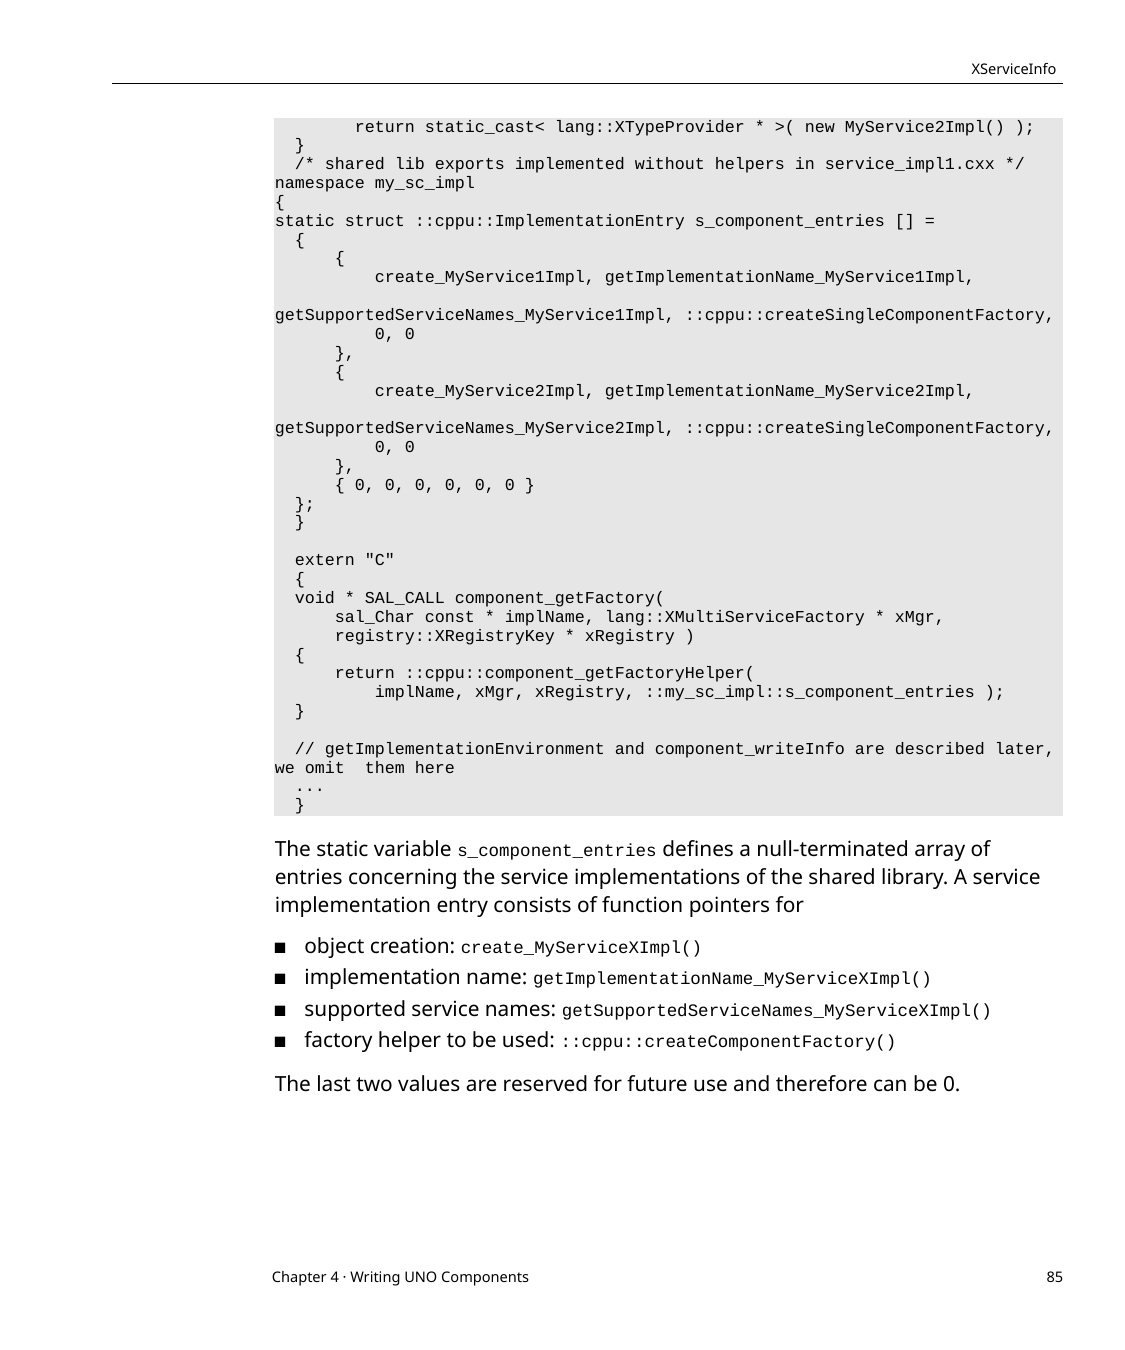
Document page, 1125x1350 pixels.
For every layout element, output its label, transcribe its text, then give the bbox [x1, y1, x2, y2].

list object creation: create_MyServiceXImpl() [274, 931, 1063, 959]
text The static variable s_component_entries defines a null-terminated array of entries concerning the service implementations of the shared library. A service implementation entry consists of function pointers for [274, 834, 1063, 919]
text return static_cast< lang::XTypeProvider * >( new MyService2Impl() ); } /* shared lib exports implemented without helpers in service_impl1.cxx */ namespace my_sc_impl { static struct ::cppu::ImplementationEntry s_component_entries [] = { { create_MyService1Impl, getImplementationName_MyService1Impl, getSupportedServiceNames_MyService1Impl, ::cppu::createSingleComponentFactory, 0, 0 }, { create_MyService2Impl, getImplementationName_MyService2Impl, getSupportedServiceNames_MyService2Impl, ::cppu::createSingleComponentFactory, 0, 0 }, { 0, 0, 0, 0, 0, 0 } }; } extern "C" { void * SAL_CALL component_getFactory( sal_Char const * implName, lang::XMultiServiceFactory * xMgr, registry::XRegistryKey * xRegistry ) { return ::cppu::component_getFactoryHelper( implName, xMgr, xRegistry, ::my_sc_impl::s_component_entries ); } // getImplementationEnvironment and component_writeInfo are described later, we omit them here ... } [274, 118, 1063, 816]
text The last two values are reserved for future use and therefore can be 0. [274, 1069, 1063, 1097]
list factory helper to be used: ::cppu::createComponentFactory() [274, 1025, 1063, 1054]
list supported service names: getSupportedServiceNames_MyServiceXImpl() [274, 994, 1063, 1022]
list implementation name: getImplementationName_MyServiceXImpl() [274, 962, 1063, 991]
